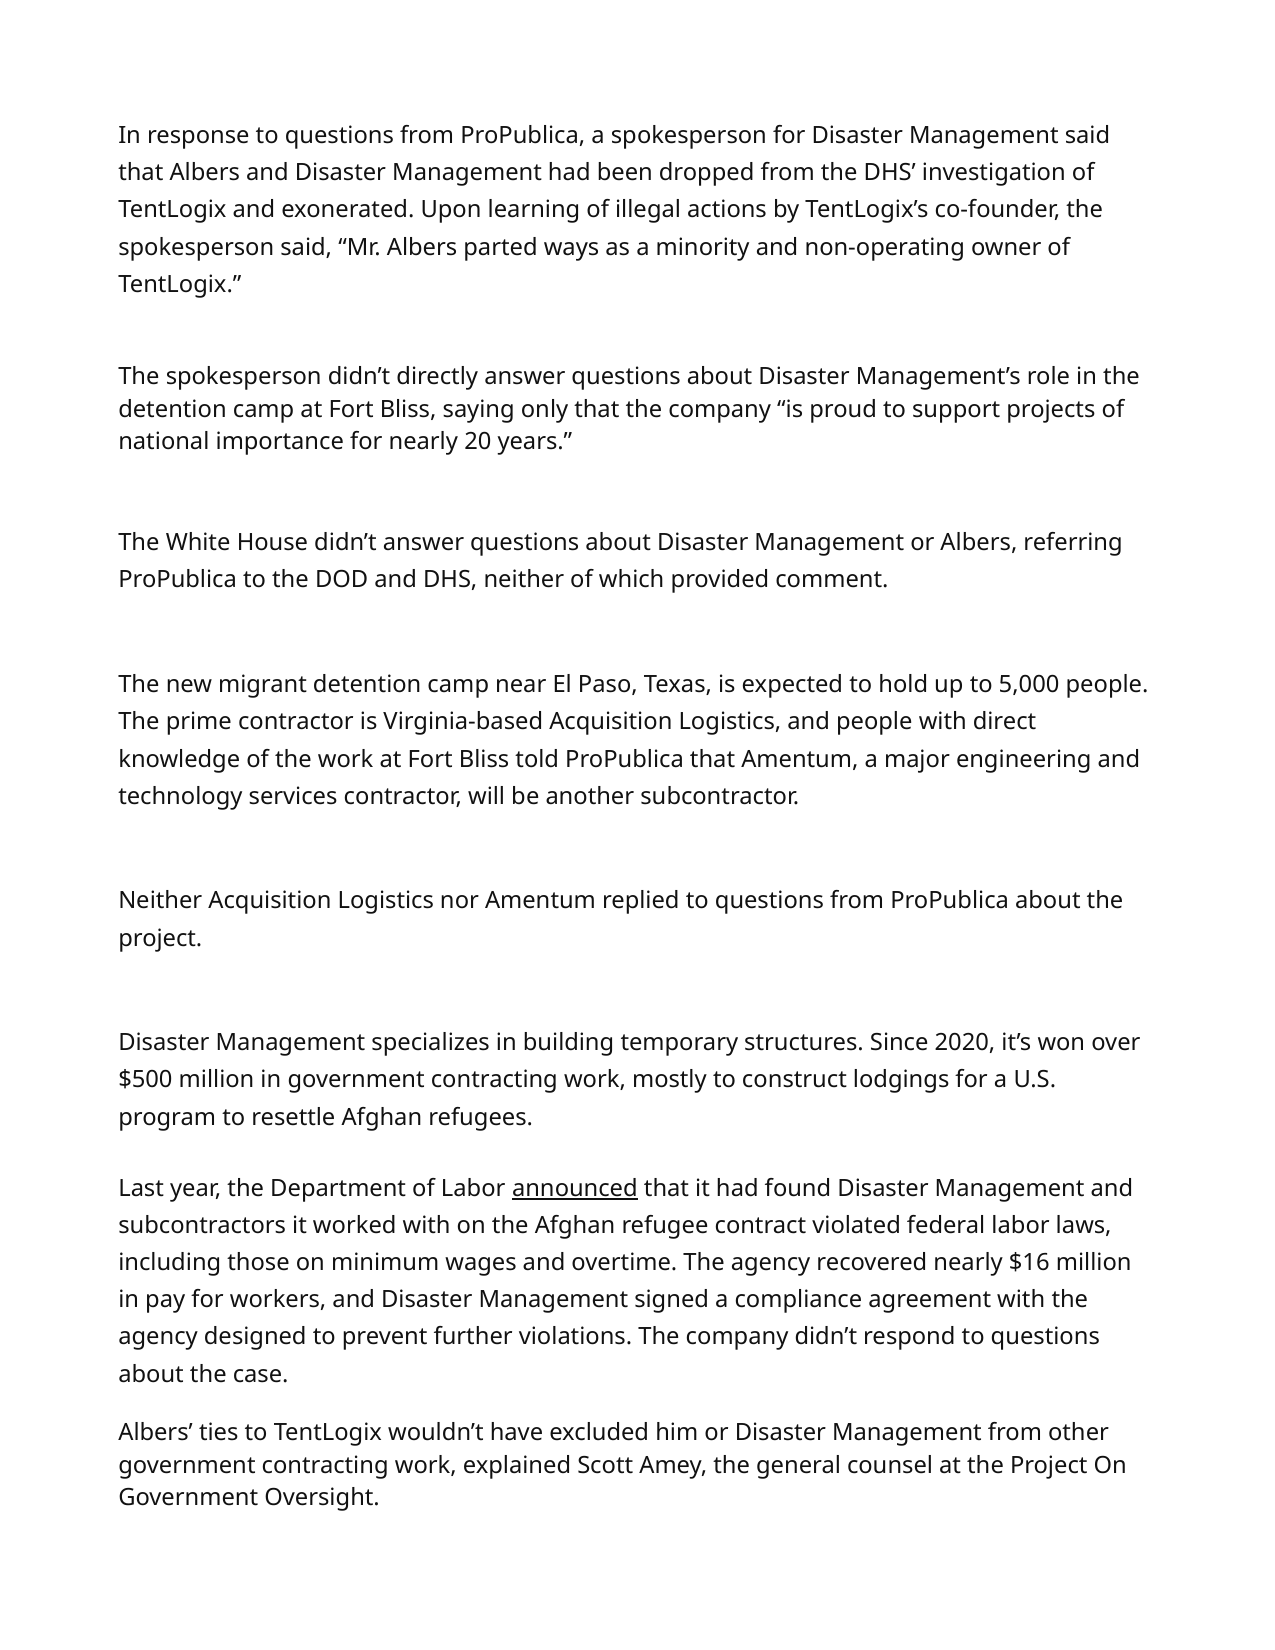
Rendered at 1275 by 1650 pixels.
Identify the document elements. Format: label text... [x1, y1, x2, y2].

text The White House didn’t answer questions about Disaster Management or Albers, referring ProPublica to the DOD and DHS, neither of which provided comment. [118, 525, 1157, 595]
text The spokesperson didn’t directly answer questions about Disaster Management’s role in the detention camp at Fort Bliss, saying only that the company “is proud to support projects of national importance for nearly 20 years.” [118, 359, 1157, 457]
text Neither Acquisition Logistics nor Amentum replied to questions from ProPublica about the project. [118, 883, 1157, 953]
text Last year, the Department of Labor announced that it had found Disaster Management and subcontractors it worked with on the Afghan refugee contract violated federal labor laws, including those on minimum wages and overtime. The agency recovered nearly $16 million in pay for workers, and Disaster Management signed a compliance agreement with the agency designed to prevent further violations. The company didn’t respond to questions about the case. [118, 1171, 1157, 1389]
text Albers’ ties to TentLogix wouldn’t have excluded him or Disaster Management from other government contracting work, explained Scott Amey, the general counsel at the Project On Government Oversight. [118, 1415, 1157, 1512]
text The new migrant detention camp near El Paso, Texas, is expected to hold up to 5,000 people. The prime contractor is Virginia-based Acquisition Logistics, and people with direct knowledge of the work at Fort Bliss told ProPublica that Amentum, a major engineering and technology services contractor, will be another subcontractor. [118, 667, 1157, 811]
text Disaster Management specializes in building temporary structures. Since 2020, it’s won over $500 million in government contracting work, mostly to construct lodgings for a U.S. program to resettle Afghan refugees. [118, 1025, 1157, 1132]
text In response to questions from ProPublica, a spokesperson for Disaster Management said that Albers and Disaster Management had been dropped from the DHS’ investigation of TentLogix and exonerated. Upon learning of illegal actions by TentLogix’s co-founder, the spokesperson said, “Mr. Albers parted ways as a minority and non-operating owner of TentLogix.” [118, 118, 1157, 299]
